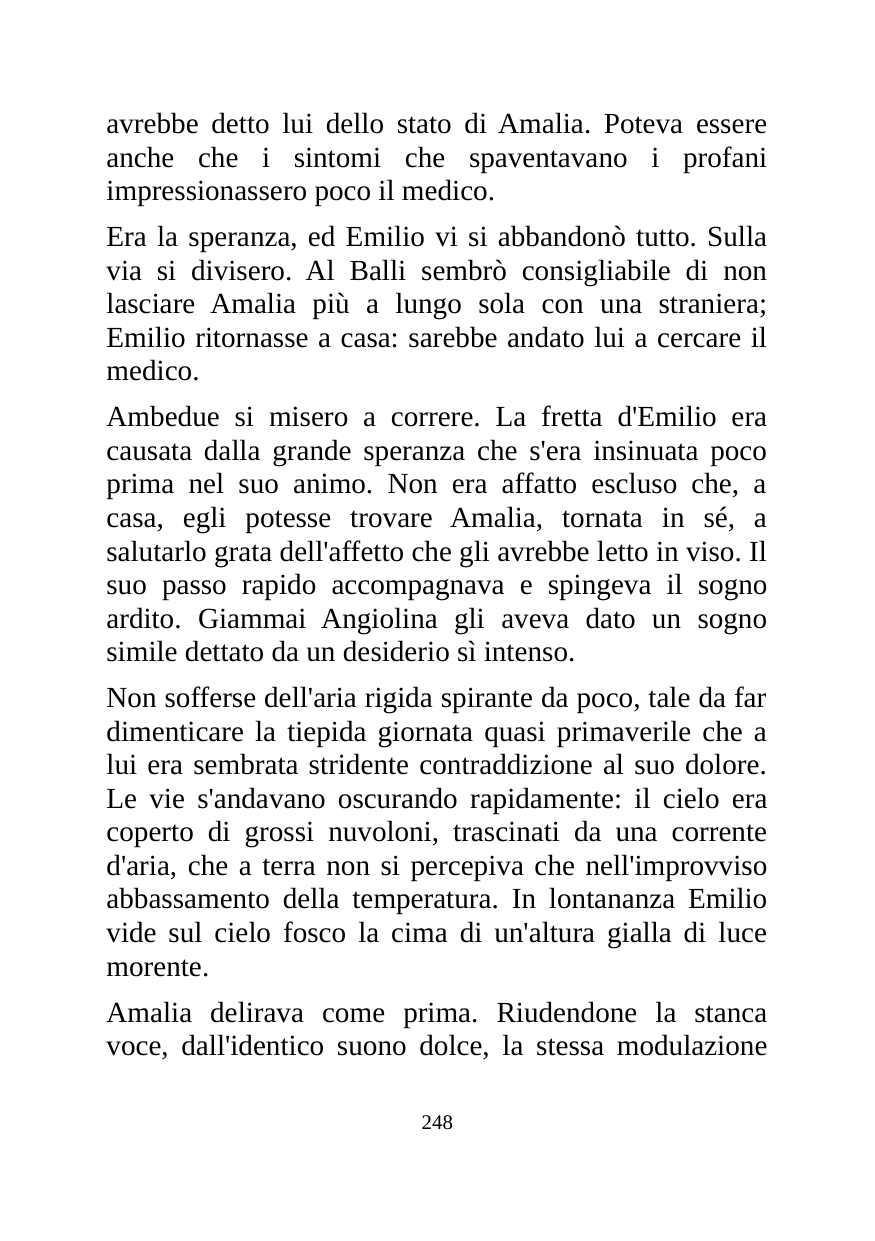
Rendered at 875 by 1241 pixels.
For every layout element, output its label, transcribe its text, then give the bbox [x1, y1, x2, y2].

text avrebbe detto lui dello stato di Amalia. Poteva essere anche che i sintomi che spaventavano i profani impressionassero poco il medico. [106, 106, 768, 207]
text Amalia delirava come prima. Riudendone la stanca voce, dall'identico suono dolce, la stessa modulazione [106, 995, 768, 1062]
text Ambedue si misero a correre. La fretta d'Emilio era causata dalla grande speranza che s'era insinuata poco prima nel suo animo. Non era affatto escluso che, a casa, egli potesse trovare Amalia, tornata in sé, a salutarlo grata dell'affetto che gli avrebbe letto in viso. Il suo passo rapido accompagnava e spingeva il sogno ardito. Giammai Angiolina gli aveva dato un sogno simile dettato da un desiderio sì intenso. [106, 399, 768, 668]
text Non sofferse dell'aria rigida spirante da poco, tale da far dimenticare la tiepida giornata quasi primaverile che a lui era sembrata stridente contraddizione al suo dolore. Le vie s'andavano oscurando rapidamente: il cielo era coperto di grossi nuvoloni, trascinati da una corrente d'aria, che a terra non si percepiva che nell'improvviso abbassamento della temperatura. In lontananza Emilio vide sul cielo fosco la cima di un'altura gialla di luce morente. [106, 680, 768, 982]
text Era la speranza, ed Emilio vi si abbandonò tutto. Sulla via si divisero. Al Balli sembrò consigliabile di non lasciare Amalia più a lungo sola con una straniera; Emilio ritornasse a casa: sarebbe andato lui a cercare il medico. [106, 219, 768, 387]
